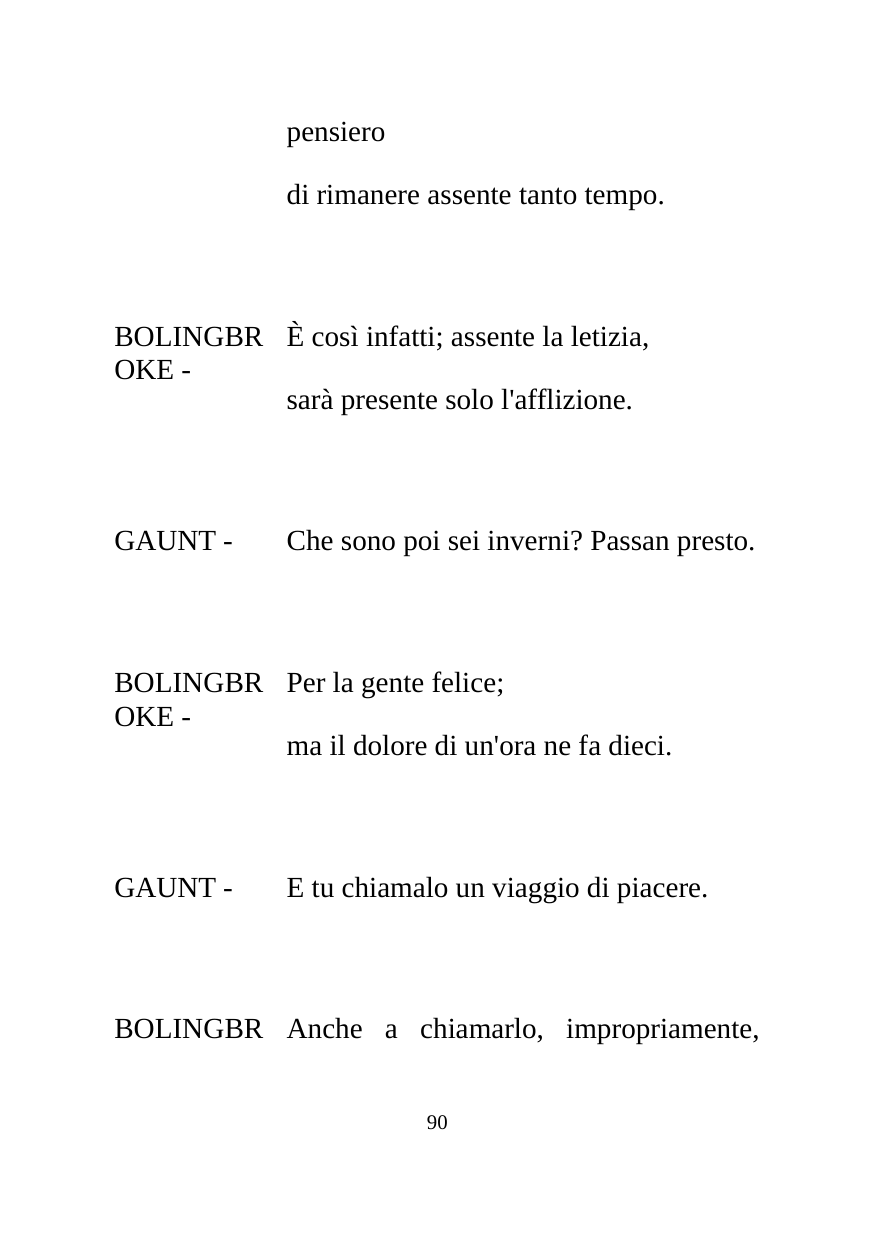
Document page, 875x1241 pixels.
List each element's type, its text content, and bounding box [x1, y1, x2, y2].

table_cell Per la gente felice; ma il dolore di un'ora ne fa dieci. [279, 657, 768, 862]
table_cell BOLINGBROKE - [106, 657, 279, 862]
table_cell pensiero di rimanere assente tanto tempo. [279, 106, 768, 311]
table_cell È così infatti; assente la letizia, sarà presente solo l'afflizione. [279, 311, 768, 516]
table_cell E tu chiamalo un viaggio di piacere. [279, 862, 768, 1004]
table_cell GAUNT - [106, 862, 279, 1004]
table_cell BOLINGBR [106, 1004, 279, 1053]
table_cell [106, 106, 279, 311]
table_cell Anche a chiamarlo, impropriamente, [279, 1004, 768, 1053]
table_cell BOLINGBROKE - [106, 311, 279, 516]
table_cell Che sono poi sei inverni? Passan presto. [279, 516, 768, 657]
table_cell GAUNT - [106, 516, 279, 657]
